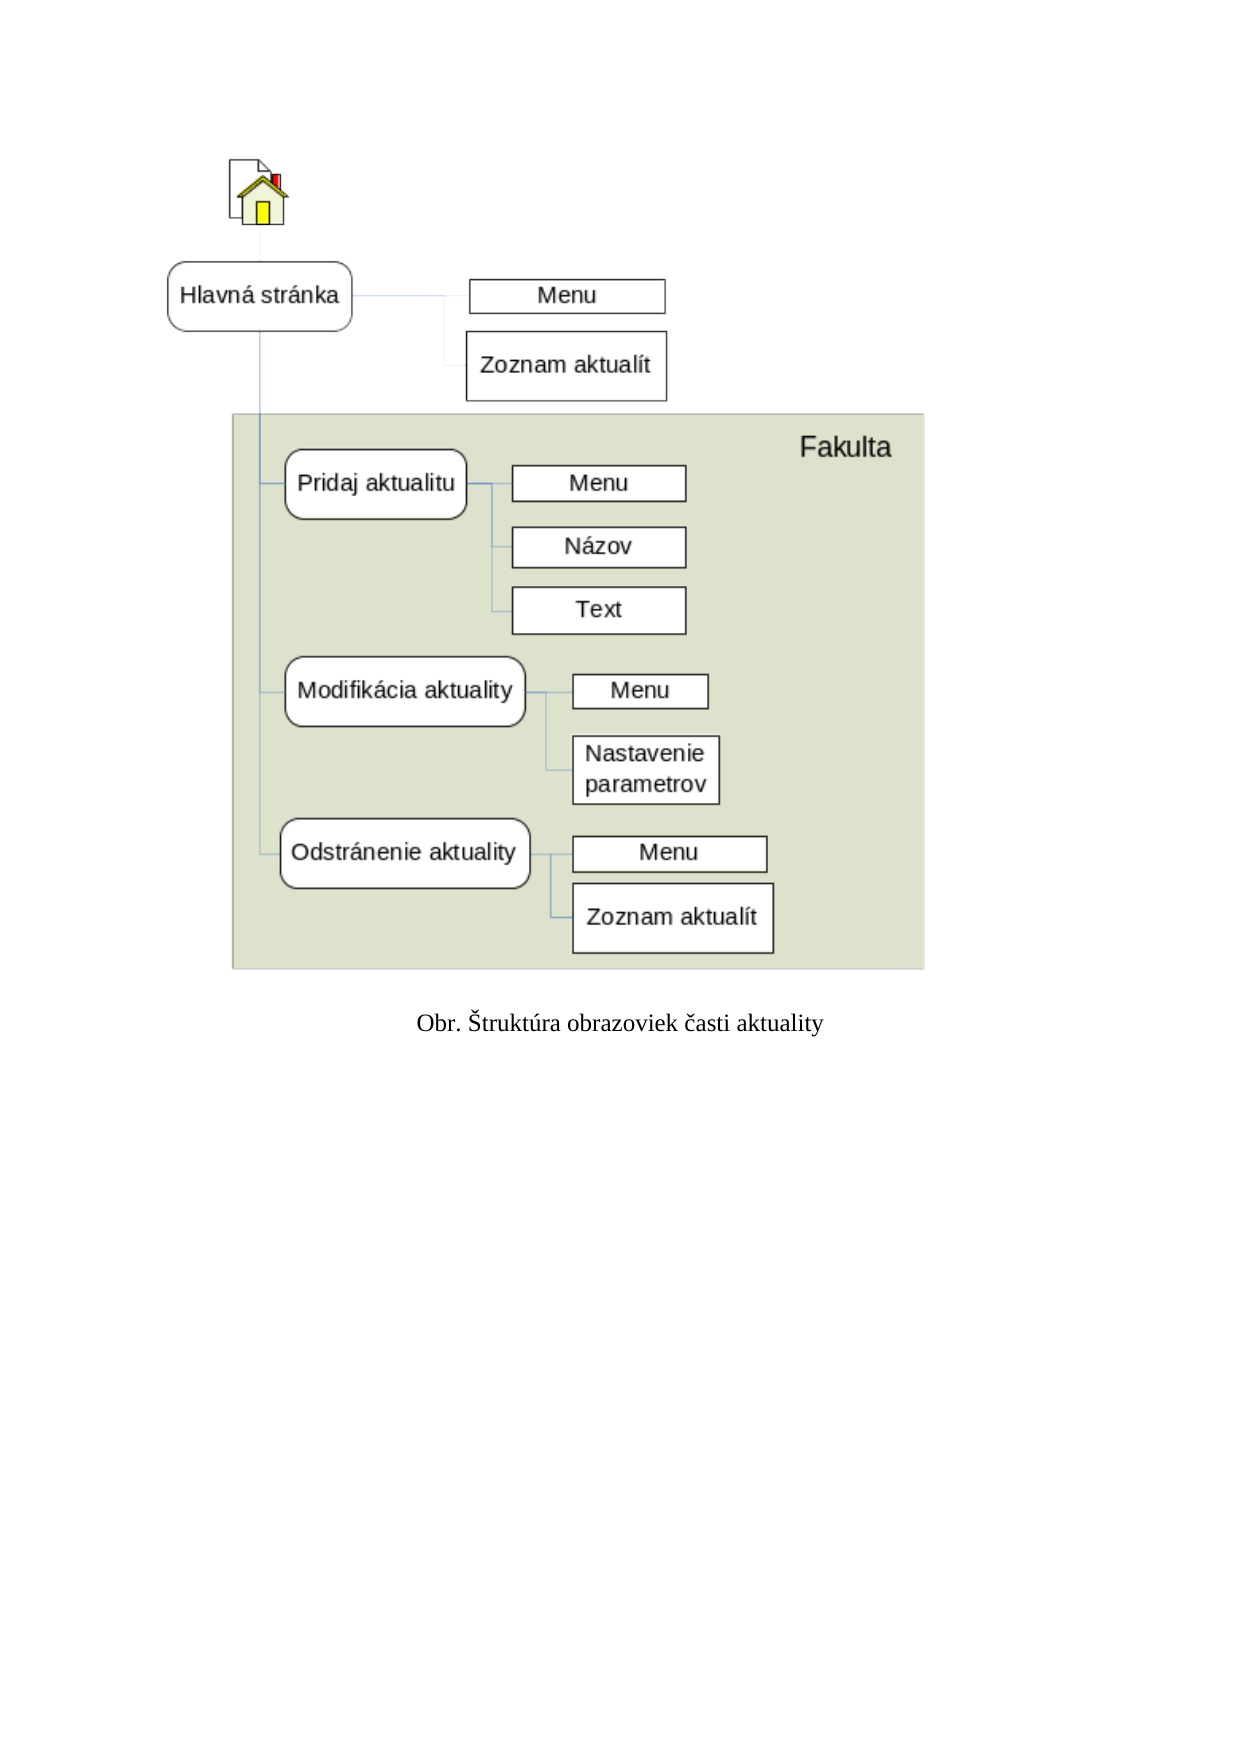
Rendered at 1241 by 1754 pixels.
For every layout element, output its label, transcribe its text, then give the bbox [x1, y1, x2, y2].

text Obr. Štruktúra obrazoviek časti aktuality [148, 1009, 1092, 1037]
